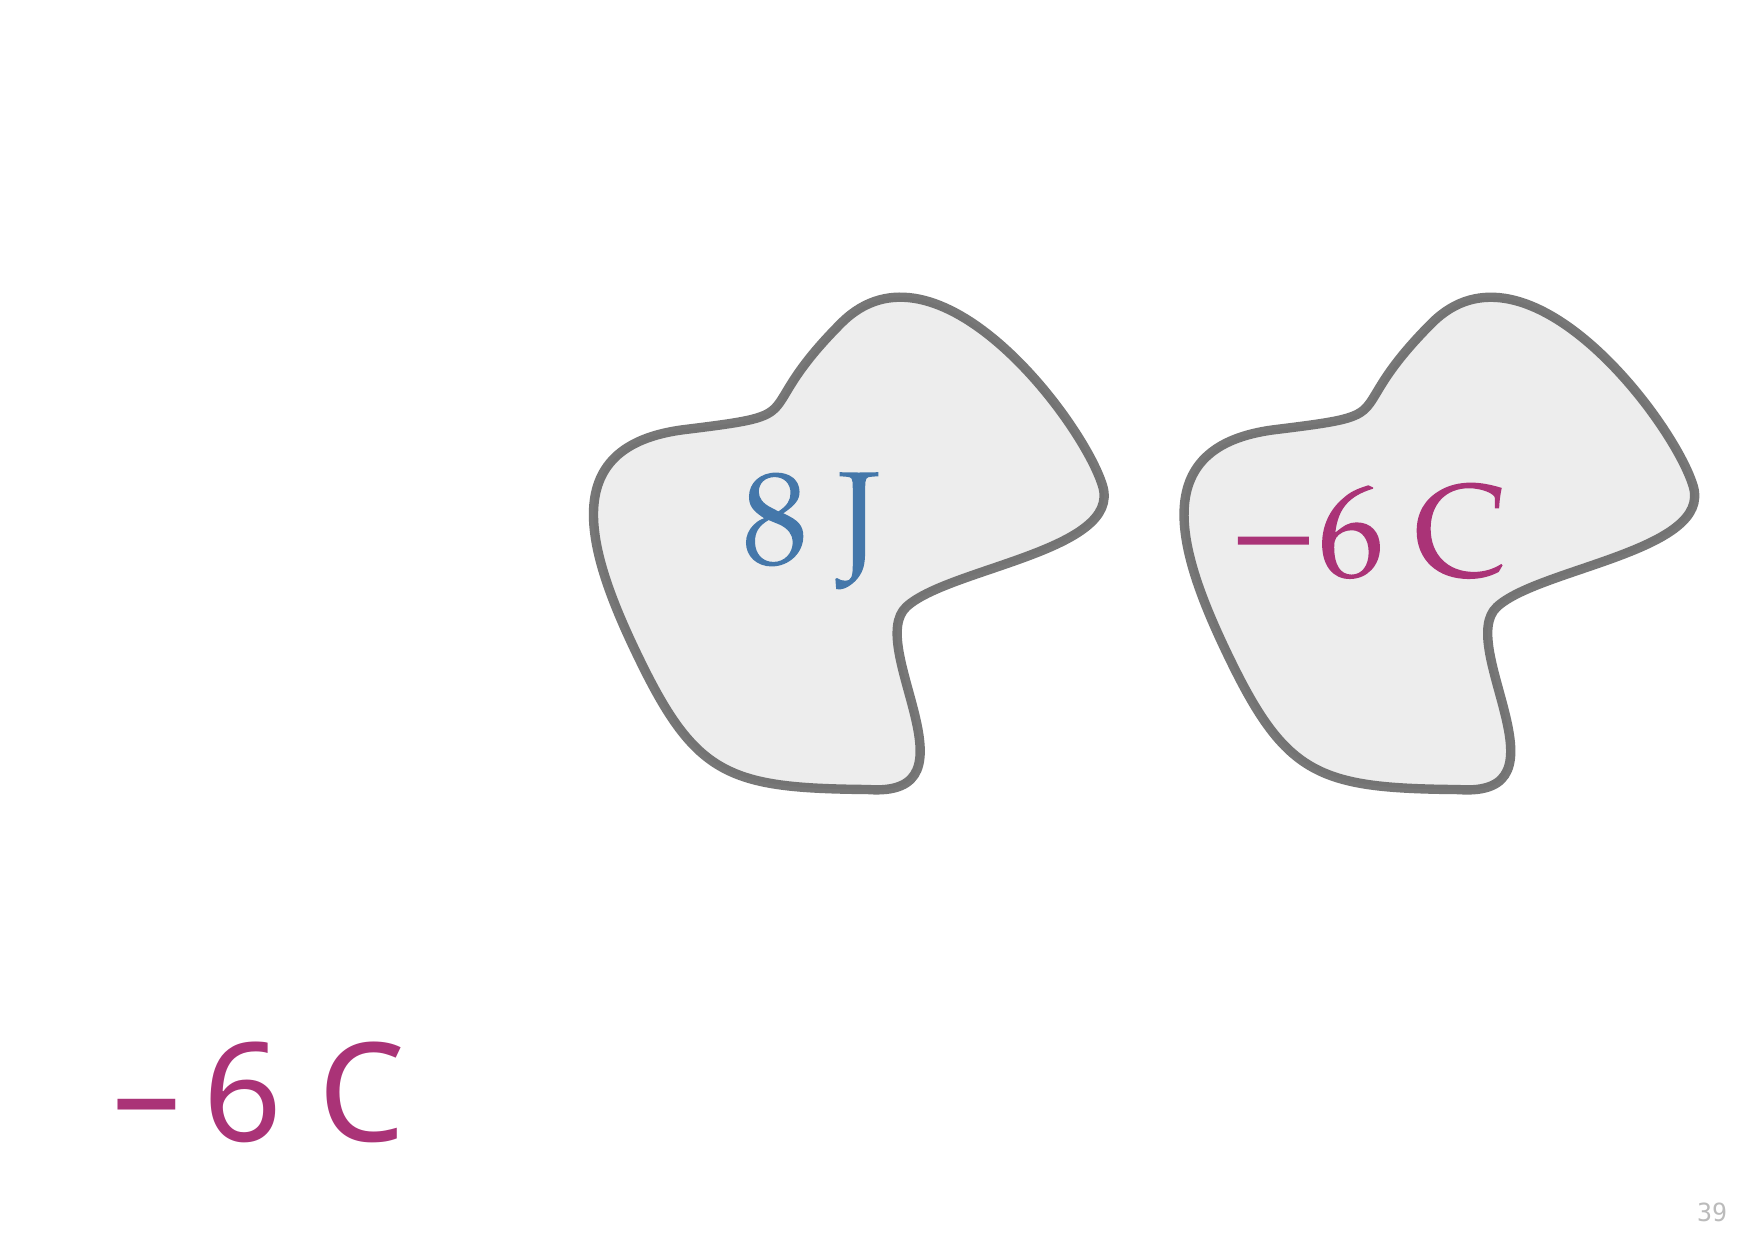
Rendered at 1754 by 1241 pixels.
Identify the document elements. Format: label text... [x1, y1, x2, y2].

text_box [1184, 297, 1695, 790]
text_box [593, 297, 1105, 790]
text_box – 6 C [97, 986, 414, 1139]
